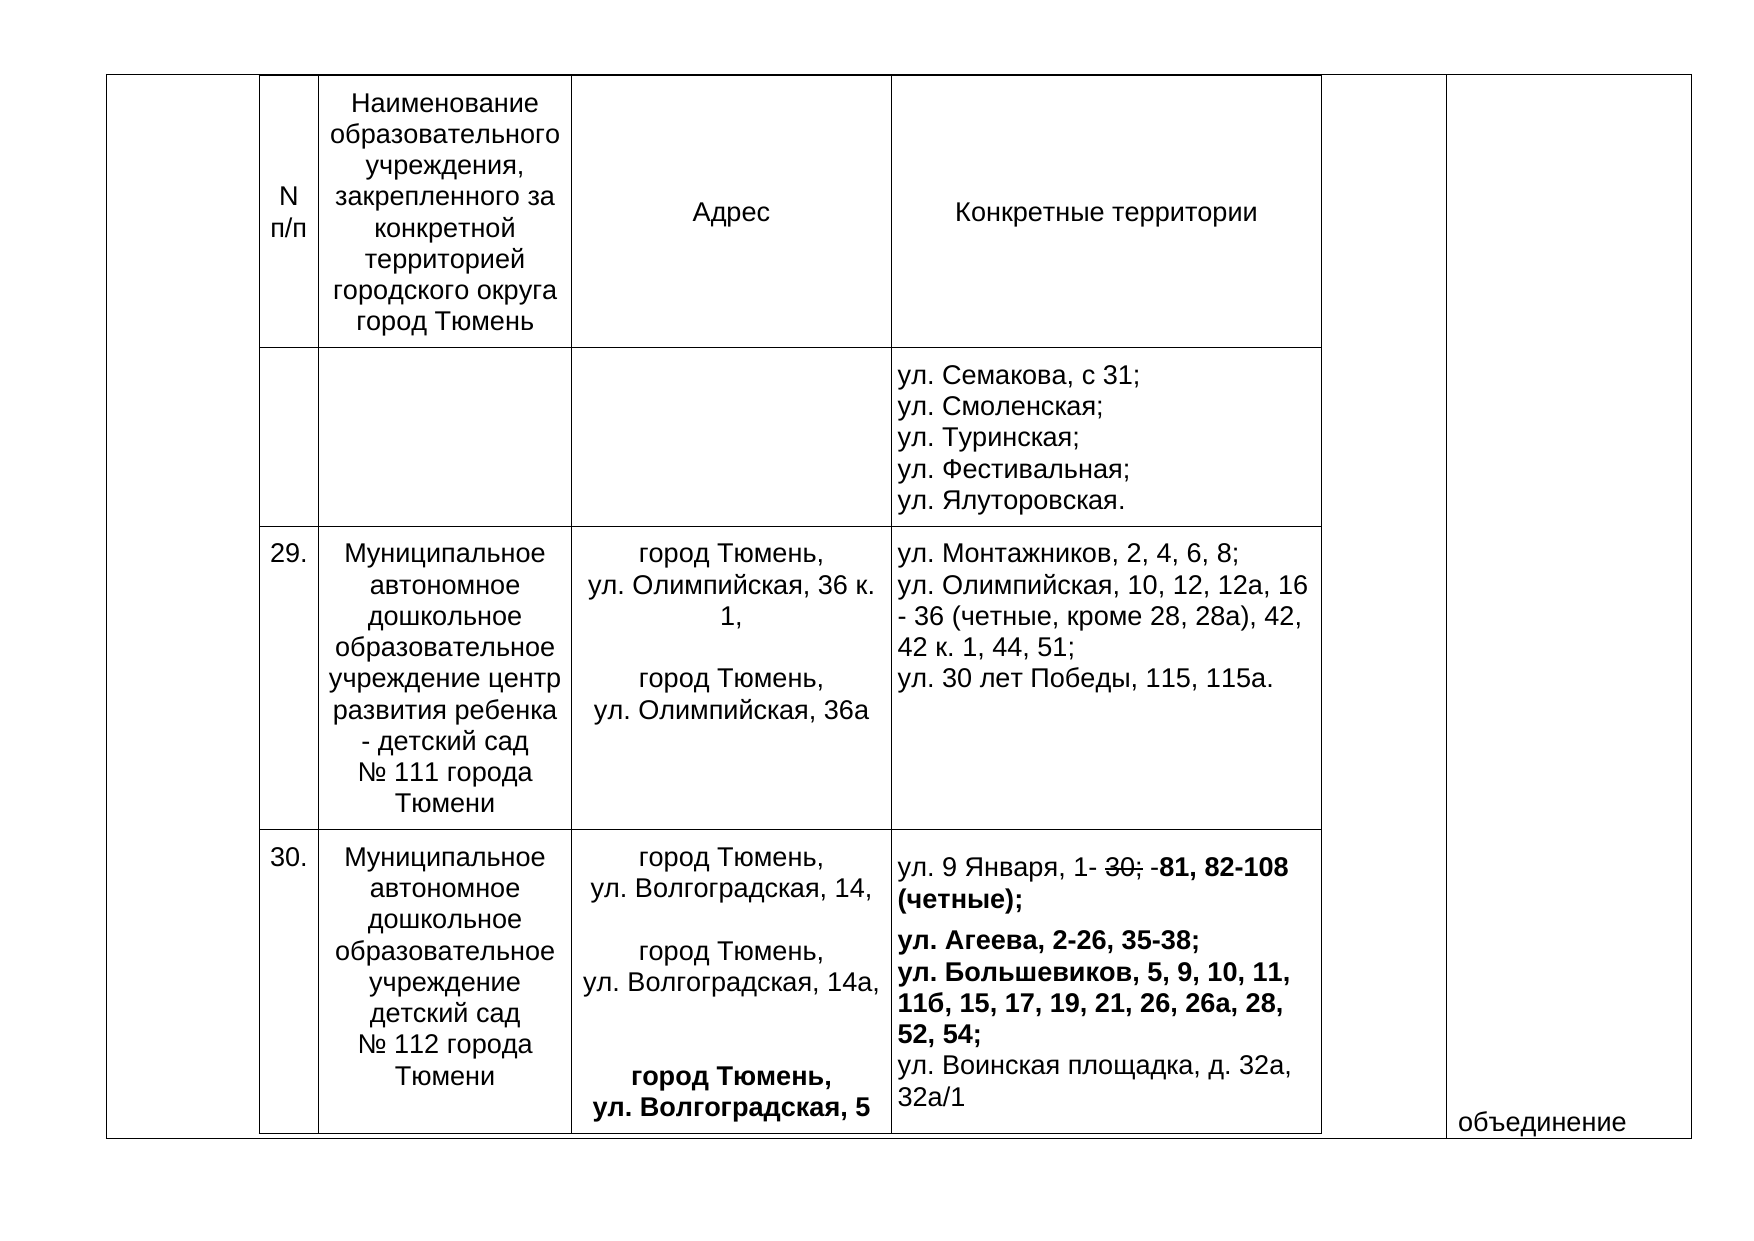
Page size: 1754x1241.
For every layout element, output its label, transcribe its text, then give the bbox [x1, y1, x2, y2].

table_cell [260, 348, 318, 526]
table_cell ул. Монтажников, 2, 4, 6, 8; ул. Олимпийская, 10, 12, 12а, 16 - 36 (четные, кроме 28, 28а), 42, 42 к. 1, 44, 51; ул. 30 лет Победы, 115, 115а. [892, 527, 1321, 829]
table_cell ул. 9 Января, 1- 30; -81, 82-108 (четные); ул. Агеева, 2-26, 35-38; ул. Большевиков, 5, 9, 10, 11, 11б, 15, 17, 19, 21, 26, 26а, 28, 52, 54; ул. Воинская площадка, д. 32а, 32а/1 [892, 830, 1321, 1133]
table_cell Муниципальное автономное дошкольное образовательное учреждение центр развития ребенка - детский сад № 111 города Тюмени [319, 527, 571, 829]
table_cell 29. [260, 527, 318, 829]
table_header N п/п [260, 76, 318, 347]
table_cell город Тюмень, ул. Олимпийская, 36 к. 1, город Тюмень, ул. Олимпийская, 36а [572, 527, 891, 829]
table_cell 30. [260, 830, 318, 1133]
table_cell город Тюмень, ул. Волгоградская, 14, город Тюмень, ул. Волгоградская, 14а, город Тюмень, ул. Волгоградская, 5 [572, 830, 891, 1133]
table_cell [319, 348, 571, 526]
table_header Адрес [572, 76, 891, 347]
table_cell [572, 348, 891, 526]
table_header [107, 75, 1446, 1137]
table_cell Муниципальное автономное дошкольное образовательное учреждение детский сад № 112 города Тюмени [319, 830, 571, 1133]
table_header Конкретные территории [892, 76, 1321, 347]
table_cell ул. Семакова, с 31; ул. Смоленская; ул. Туринская; ул. Фестивальная; ул. Ялуторовская. [892, 348, 1321, 526]
table_header Наименование образовательного учреждения, закрепленного за конкретной территорией городского округа город Тюмень [319, 76, 571, 347]
table_header объединение [1447, 75, 1691, 1137]
